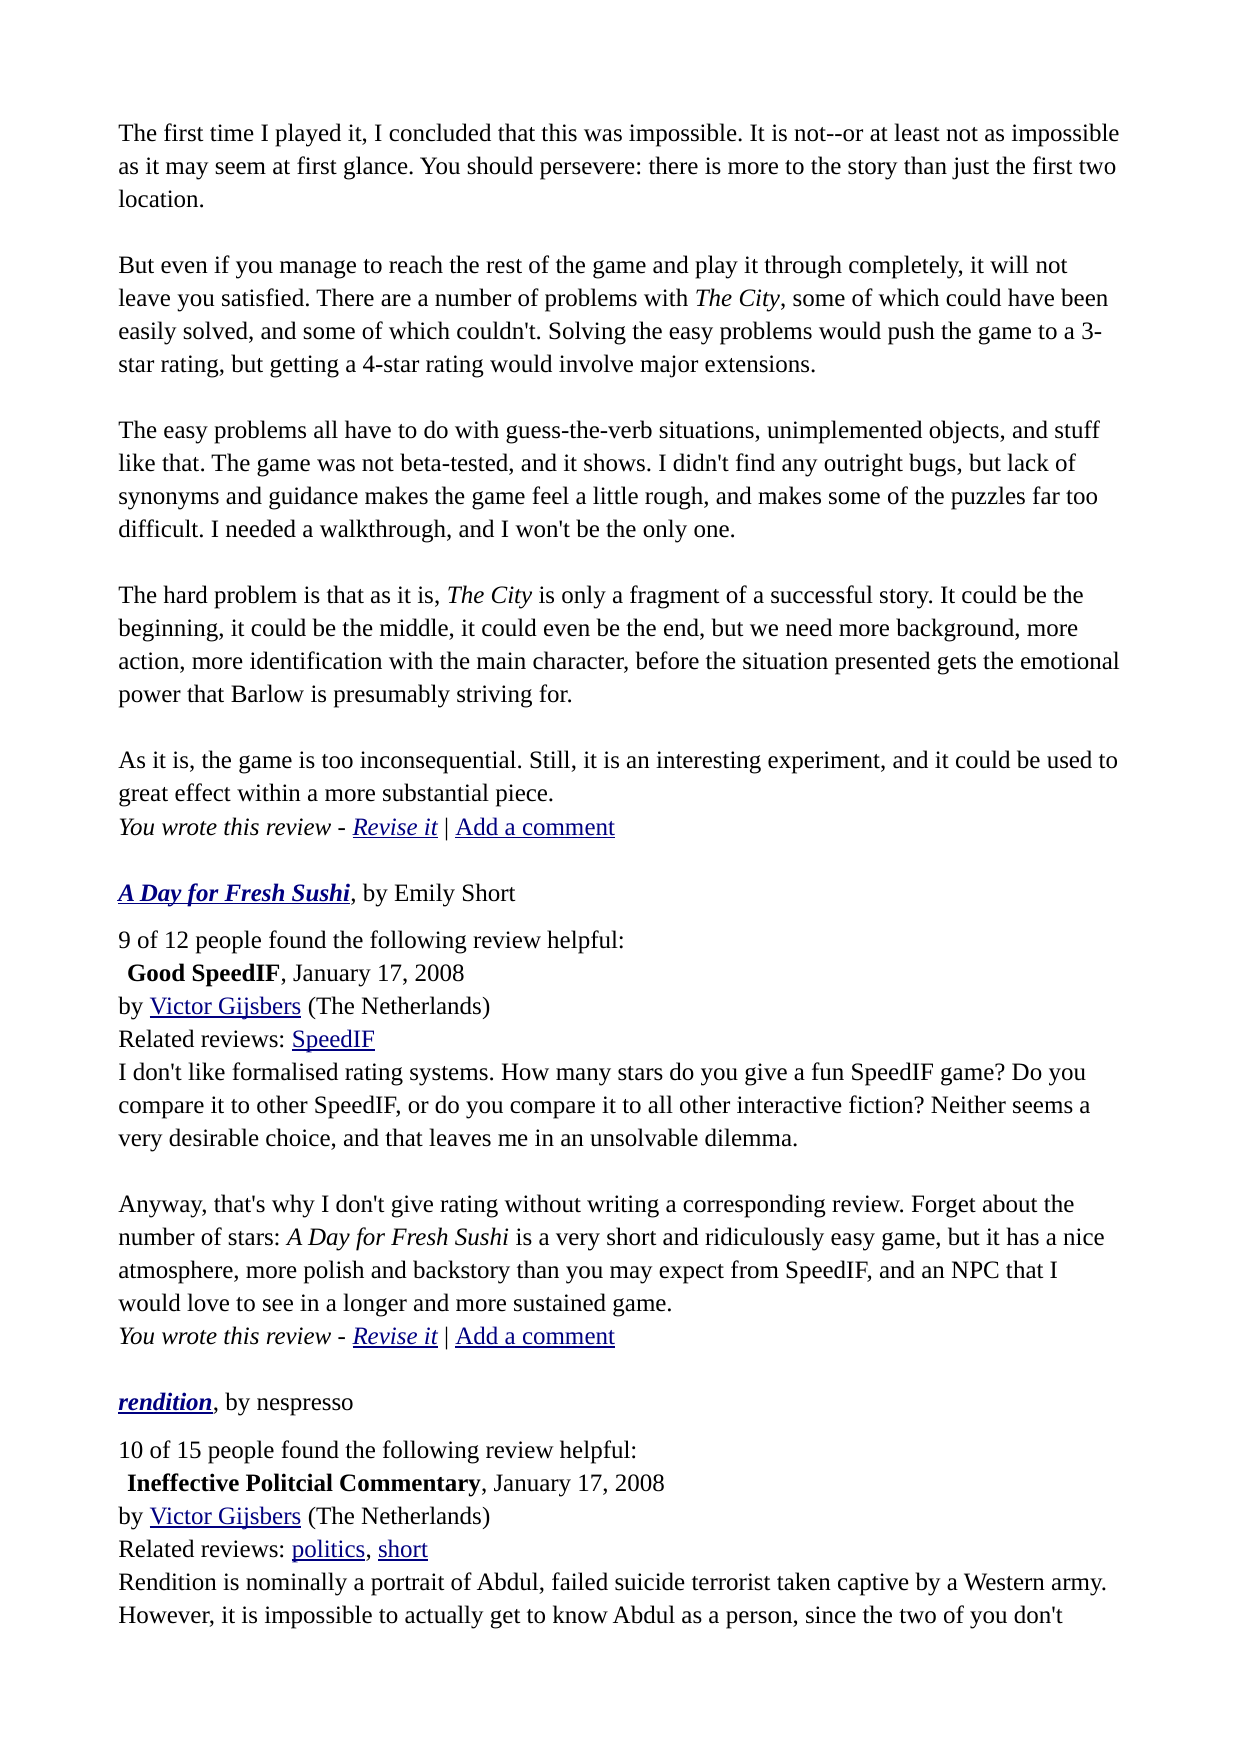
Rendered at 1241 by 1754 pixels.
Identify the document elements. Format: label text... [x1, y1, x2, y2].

text Good SpeedIF, January 17, 2008 [118, 958, 1122, 987]
text by Victor Gijsbers (The Netherlands) Related reviews: SpeedIF [118, 991, 1122, 1053]
text The first time I played it, I concluded that this was impossible. It is not--or at least not as impossible as it may seem at first glance. You should persevere: there is more to the story than just the first two location. But even if you manage to reach the rest of the game and play it through completely, it will not leave you satisfied. There are a number of problems with The City, some of which could have been easily solved, and some of which couldn't. Solving the easy problems would push the game to a 3-star rating, but getting a 4-star rating would involve major extensions. The easy problems all have to do with guess-the-verb situations, unimplemented objects, and stuff like that. The game was not beta-tested, and it shows. I didn't find any outright bugs, but lack of synonyms and guidance makes the game feel a little rough, and makes some of the puzzles far too difficult. I needed a walkthrough, and I won't be the only one. The hard problem is that as it is, The City is only a fragment of a successful story. It could be the beginning, it could be the middle, it could even be the end, but we need more background, more action, more identification with the main character, before the situation presented gets the emotional power that Barlow is presumably striving for. As it is, the game is too inconsequential. Still, it is an interesting experiment, and it could be used to great effect within a more substantial piece. [118, 118, 1122, 807]
text 10 of 15 people found the following review helpful: [118, 1435, 1122, 1464]
text Rendition is nominally a portrait of Abdul, failed suicide terrorist taken captive by a Western army. However, it is impossible to actually get to know Abdul as a person, since the two of you don't [118, 1567, 1122, 1629]
text I don't like formalised rating systems. How many stars do you give a fun SpeedIF game? Do you compare it to other SpeedIF, or do you compare it to all other interactive fiction? Neither seems a very desirable choice, and that leaves me in an unsolvable dilemma. Anyway, that's why I don't give rating without writing a corresponding review. Forget about the number of stars: A Day for Fresh Sushi is a very short and ridiculously easy game, but it has a nice atmosphere, more polish and backstory than you may expect from SpeedIF, and an NPC that I would love to see in a longer and more sustained game. [118, 1057, 1122, 1317]
text rendition, by nespresso [118, 1387, 1122, 1416]
text You wrote this review - Revise it | Add a comment [118, 812, 1122, 840]
text A Day for Fresh Sushi, by Emily Short [118, 878, 1122, 906]
text 9 of 12 people found the following review helpful: [118, 925, 1122, 954]
text You wrote this review - Revise it | Add a comment [118, 1321, 1122, 1350]
text Ineffective Politcial Commentary, January 17, 2008 [118, 1468, 1122, 1497]
text by Victor Gijsbers (The Netherlands) Related reviews: politics, short [118, 1501, 1122, 1563]
